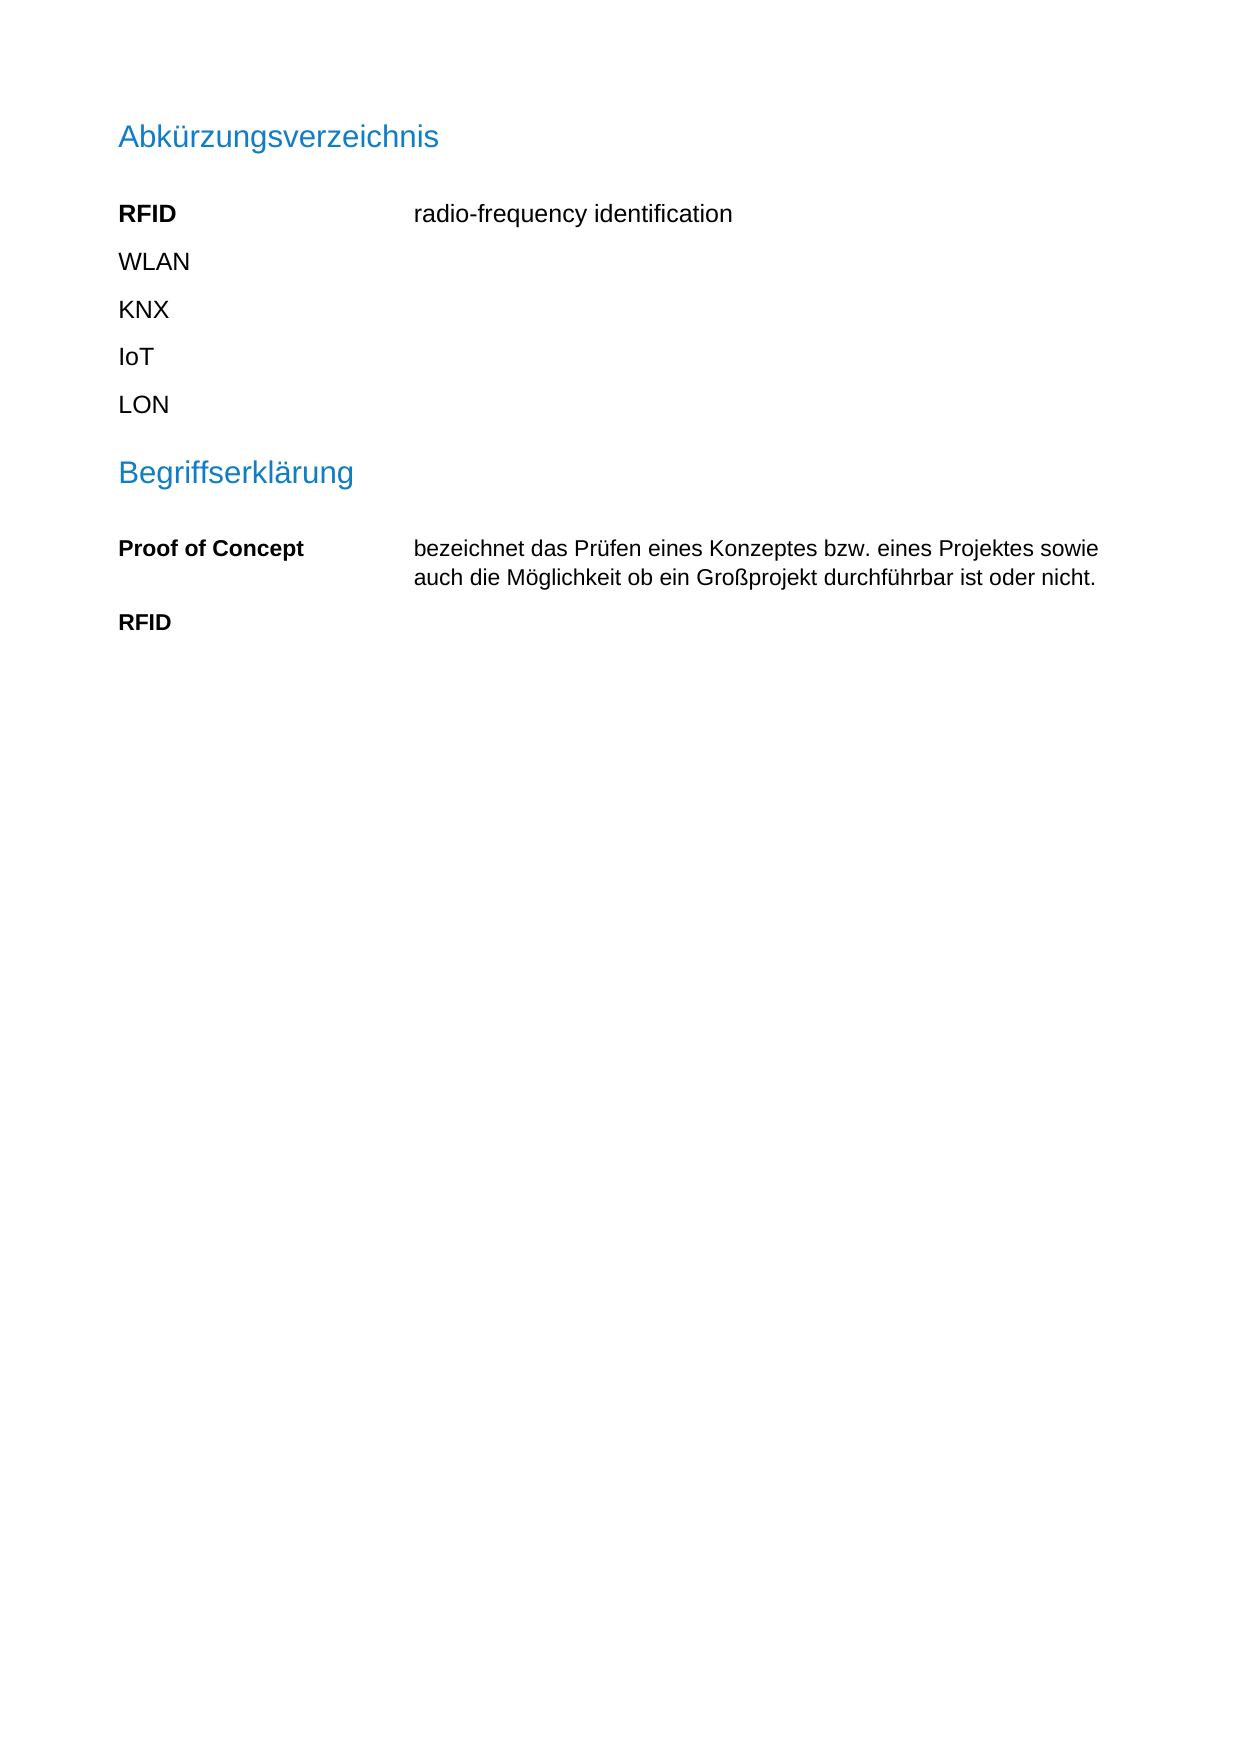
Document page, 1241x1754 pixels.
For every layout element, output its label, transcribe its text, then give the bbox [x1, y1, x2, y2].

text KNX [118, 294, 1122, 323]
subtitle Begriffserklärung [118, 454, 1122, 490]
text LON [118, 390, 1122, 419]
text IoT [118, 342, 1122, 371]
text RFID radio-frequency identification [118, 199, 1122, 228]
text Proof of Concept bezeichnet das Prüfen eines Konzeptes bzw. eines Projektes sowie auch die Möglichkeit ob ein Großprojekt durchführbar ist oder nicht. [118, 535, 1122, 590]
text WLAN [118, 247, 1122, 276]
text RFID [118, 609, 1122, 635]
subtitle Abkürzungsverzeichnis [118, 118, 1122, 154]
